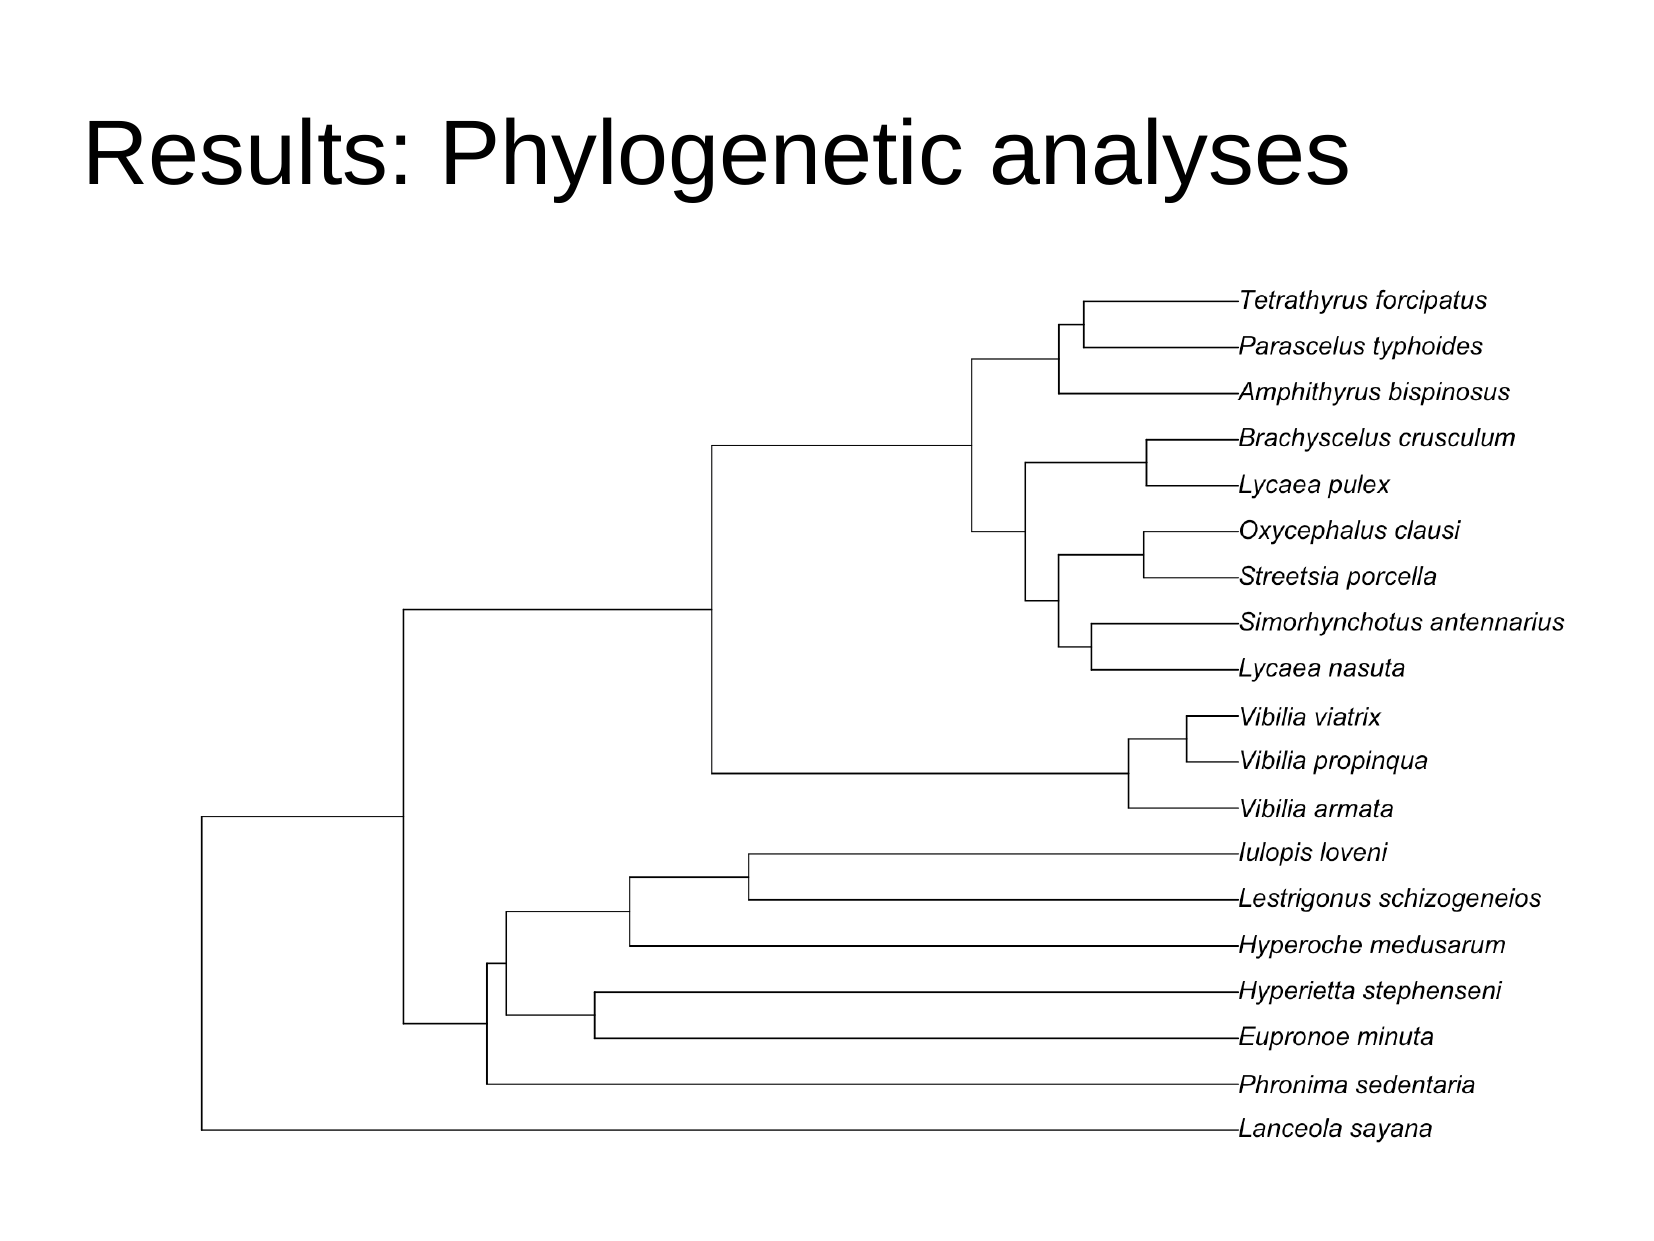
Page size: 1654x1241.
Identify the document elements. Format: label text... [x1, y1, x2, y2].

title Results: Phylogenetic analyses [82, 49, 1571, 257]
picture [135, 239, 1651, 1201]
